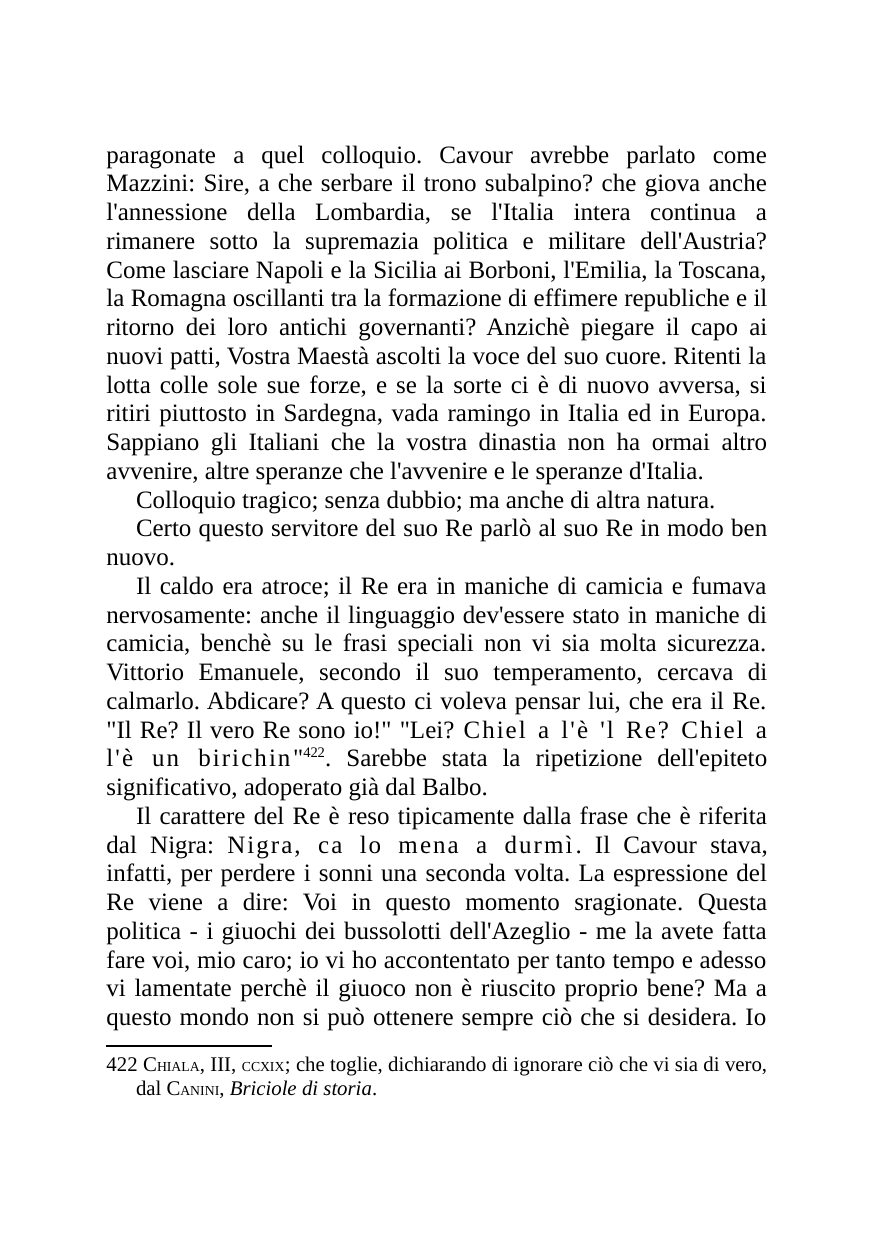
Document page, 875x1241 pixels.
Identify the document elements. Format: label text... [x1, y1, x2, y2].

text Il caldo era atroce; il Re era in maniche di camicia e fumava nervosamente: anche il linguaggio dev'essere stato in maniche di camicia, benchè su le frasi speciali non vi sia molta sicurezza. Vittorio Emanuele, secondo il suo temperamento, cercava di calmarlo. Abdicare? A questo ci voleva pensar lui, che era il Re. "Il Re? Il vero Re sono io!" "Lei? Chiel a l'è 'l Re? Chiel a l'è un birichin". Sarebbe stata la ripetizione dell'epiteto significativo, adoperato già dal Balbo. [106, 571, 768, 801]
text Certo questo servitore del suo Re parlò al suo Re in modo ben nuovo. [106, 513, 768, 571]
text paragonate a quel colloquio. Cavour avrebbe parlato come Mazzini: Sire, a che serbare il trono subalpino? che giova anche l'annessione della Lombardia, se l'Italia intera continua a rimanere sotto la supremazia politica e militare dell'Austria? Come lasciare Napoli e la Sicilia ai Borboni, l'Emilia, la Toscana, la Romagna oscillanti tra la formazione di effimere republiche e il ritorno dei loro antichi governanti? Anzichè piegare il capo ai nuovi patti, Vostra Maestà ascolti la voce del suo cuore. Ritenti la lotta colle sole sue forze, e se la sorte ci è di nuovo avversa, si ritiri piuttosto in Sardegna, vada ramingo in Italia ed in Europa. Sappiano gli Italiani che la vostra dinastia non ha ormai altro avvenire, altre speranze che l'avvenire e le speranze d'Italia. [106, 140, 768, 485]
text Chiala, III, ccxix; che toglie, dichiarando di ignorare ciò che vi sia di vero, dal Canini, Briciole di storia. [106, 1052, 768, 1100]
text Colloquio tragico; senza dubbio; ma anche di altra natura. [106, 485, 768, 513]
text Il carattere del Re è reso tipicamente dalla frase che è riferita dal Nigra: Nigra, ca lo mena a durmì. Il Cavour stava, infatti, per perdere i sonni una seconda volta. La espressione del Re viene a dire: Voi in questo momento sragionate. Questa politica - i giuochi dei bussolotti dell'Azeglio - me la avete fatta fare voi, mio caro; io vi ho accontentato per tanto tempo e adesso vi lamentate perchè il giuoco non è riuscito proprio bene? Ma a questo mondo non si può ottenere sempre ciò che si desidera. Io [106, 801, 768, 1031]
